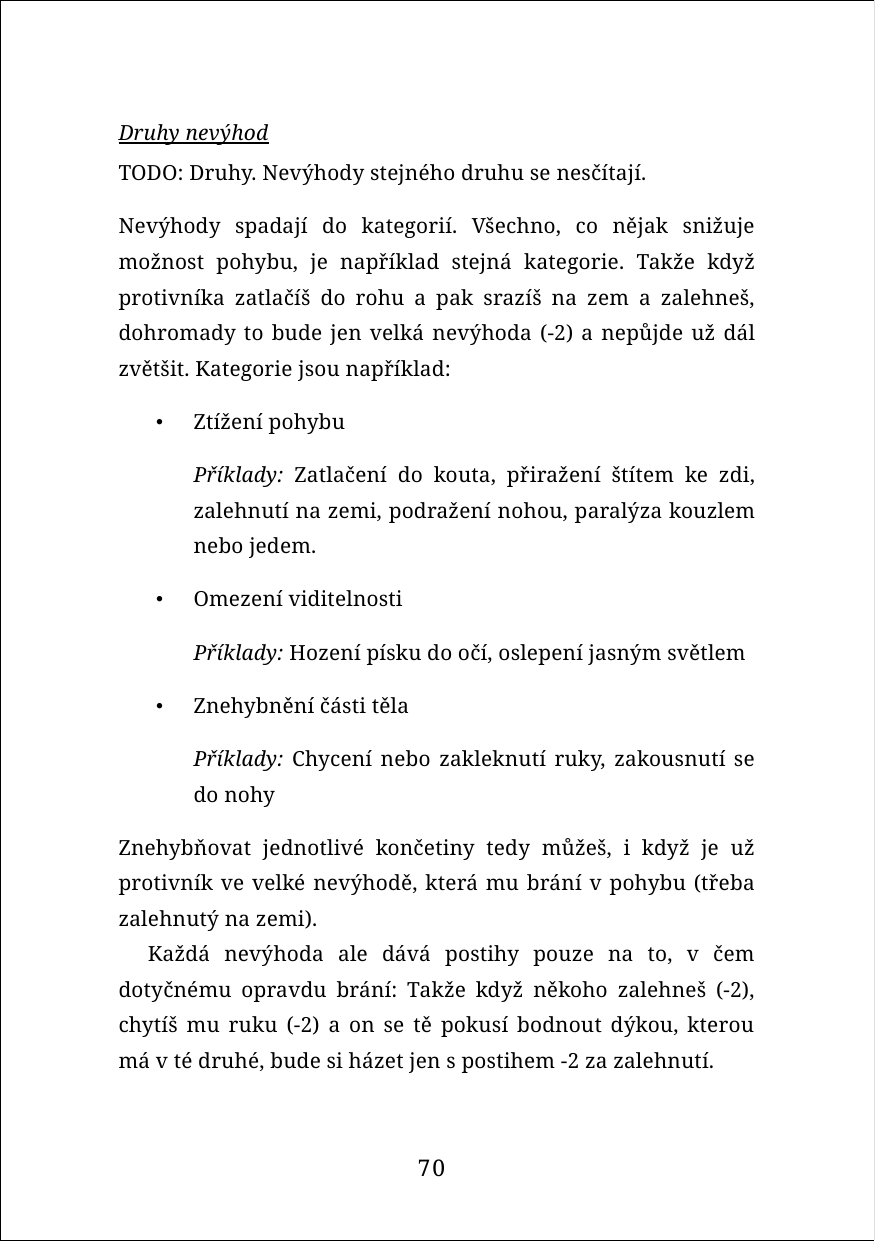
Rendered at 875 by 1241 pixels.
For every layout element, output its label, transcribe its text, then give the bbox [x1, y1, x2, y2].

list Omezení viditelnosti [156, 584, 756, 613]
list Ztížení pohybu [156, 407, 756, 435]
text Nevýhody spadají do kategorií. Všechno, co nějak snižuje možnost pohybu, je například stejná kategorie. Takže když protivníka zatlačíš do rohu a pak srazíš na zem a zalehneš, dohromady to bude jen velká nevýhoda (-2) a nepůjde už dál zvětšit. Kategorie jsou například: [118, 212, 756, 382]
text Znehybňovat jednotlivé končetiny tedy můžeš, i když je už protivník ve velké nevýhodě, která mu brání v pohybu (třeba zalehnutý na zemi). Každá nevýhoda ale dává postihy pouze na to, v čem dotyčnému opravdu brání: Takže když někoho zalehneš (-2), chytíš mu ruku (-2) a on se tě pokusí bodnout dýkou, kterou má v té druhé, bude si házet jen s postihem -2 za zalehnutí. [118, 833, 756, 1074]
subtitle Druhy nevýhod [118, 118, 756, 147]
list Příklady: Hození písku do očí, oslepení jasným světlem [156, 638, 756, 666]
list Příklady: Zatlačení do kouta, přiražení štítem ke zdi, zalehnutí na zemi, podražení nohou, paralýza kouzlem nebo jedem. [156, 460, 756, 560]
list Znehybnění části těla [156, 691, 756, 719]
list Příklady: Chycení nebo zakleknutí ruky, zakousnutí se do nohy [156, 744, 756, 808]
text TODO: Druhy. Nevýhody stejného druhu se nesčítají. [118, 158, 756, 187]
